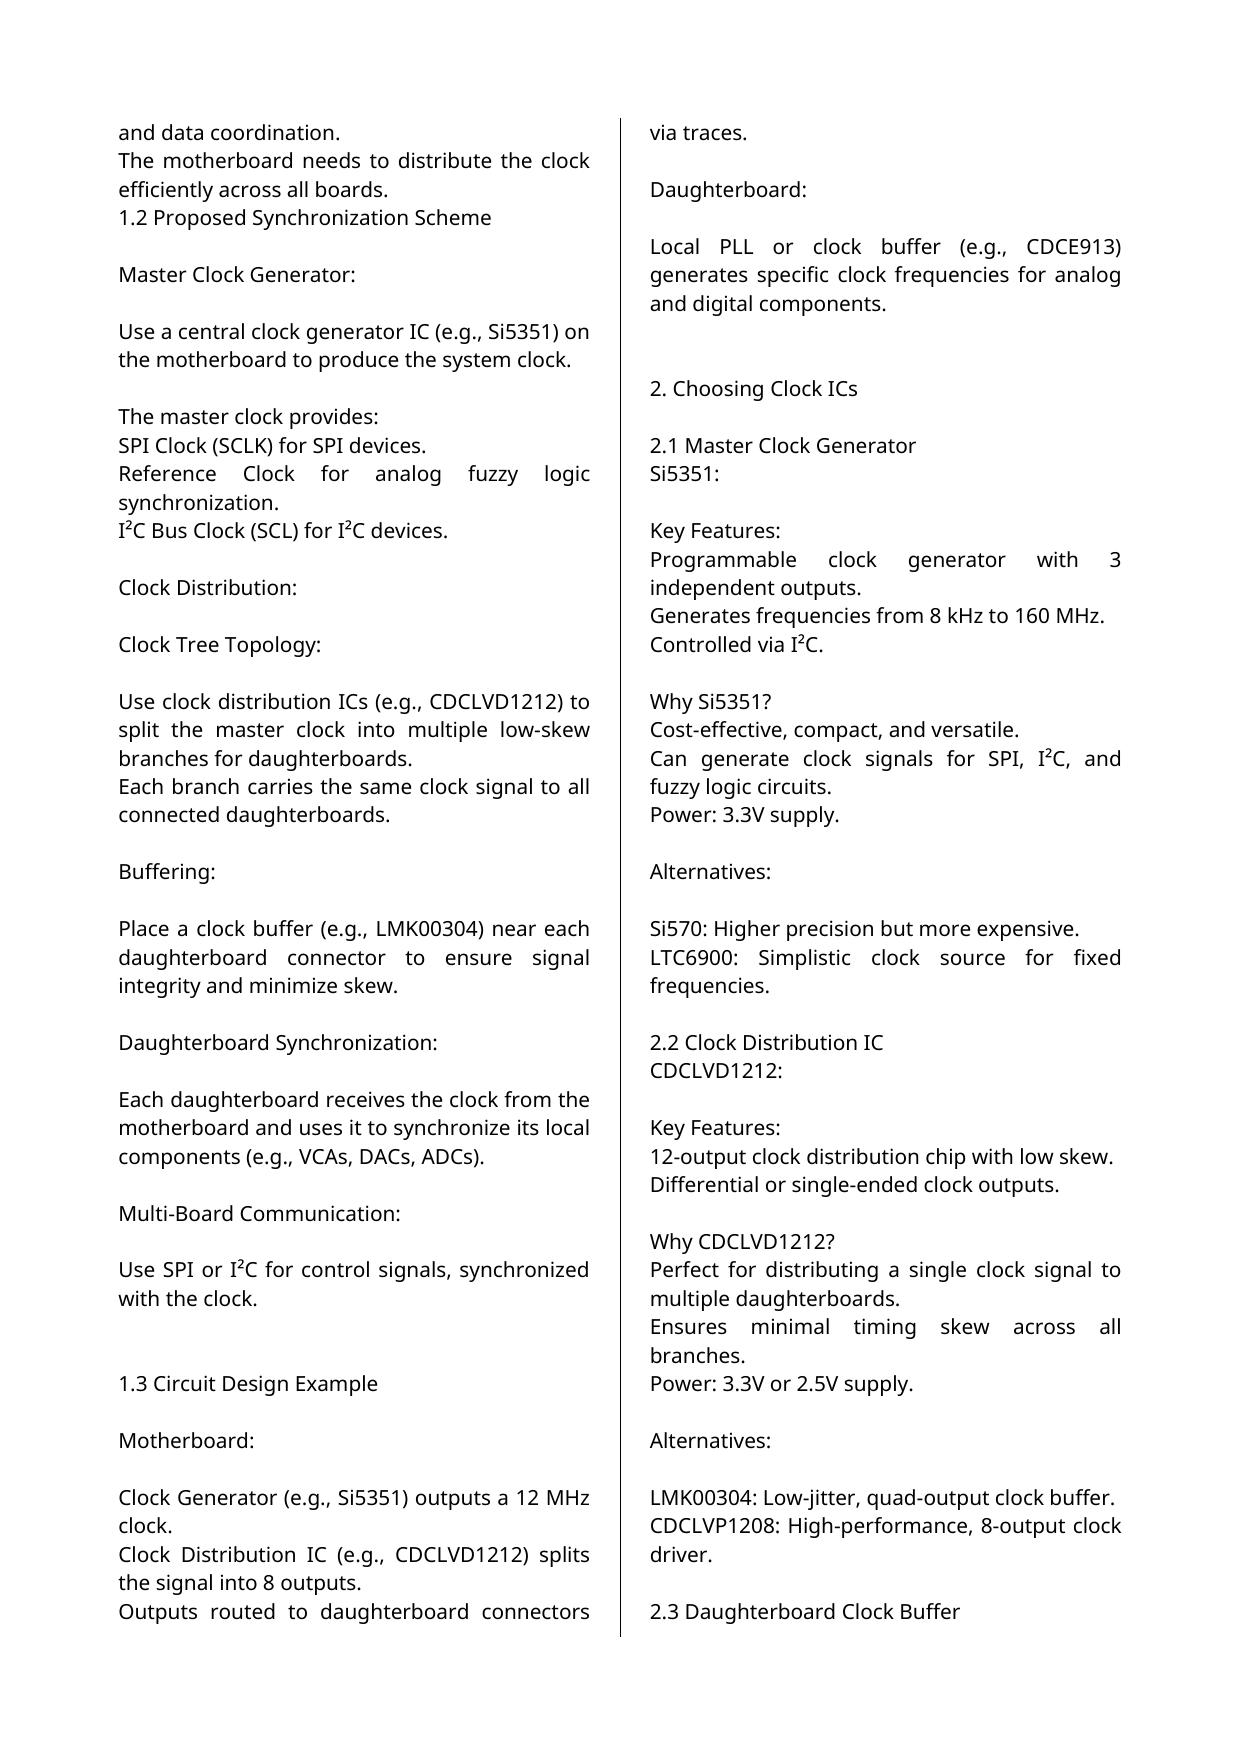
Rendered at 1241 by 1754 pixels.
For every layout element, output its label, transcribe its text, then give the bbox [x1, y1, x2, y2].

text 1.2 Proposed Synchronization Scheme [118, 203, 591, 232]
text 12-output clock distribution chip with low skew. [649, 1142, 1122, 1170]
text 2.3 Daughterboard Clock Buffer [649, 1597, 1122, 1625]
text via traces. [649, 118, 1122, 147]
text Clock Tree Topology: [118, 630, 591, 658]
text Clock Generator (e.g., Si5351) outputs a 12 MHz clock. [118, 1483, 591, 1540]
text Daughterboard Synchronization: [118, 1028, 591, 1057]
text 1.3 Circuit Design Example [118, 1369, 591, 1398]
text Controlled via I²C. [649, 630, 1122, 658]
text Perfect for distributing a single clock signal to multiple daughterboards. [649, 1256, 1122, 1312]
text The motherboard needs to distribute the clock efficiently across all boards. [118, 147, 591, 203]
text Alternatives: [649, 1426, 1122, 1455]
text Buffering: [118, 857, 591, 886]
text Si5351: [649, 459, 1122, 488]
text Each branch carries the same clock signal to all connected daughterboards. [118, 772, 591, 829]
text Power: 3.3V supply. [649, 801, 1122, 829]
text Alternatives: [649, 857, 1122, 886]
text CDCLVP1208: High-performance, 8-output clock driver. [649, 1512, 1122, 1568]
text Clock Distribution: [118, 573, 591, 602]
text 2.2 Clock Distribution IC [649, 1028, 1122, 1057]
text Outputs routed to daughterboard connectors [118, 1597, 591, 1625]
text Use clock distribution ICs (e.g., CDCLVD1212) to split the master clock into multiple low-skew branches for daughterboards. [118, 687, 591, 772]
text 2. Choosing Clock ICs [649, 374, 1122, 402]
text Programmable clock generator with 3 independent outputs. [649, 545, 1122, 602]
text Differential or single-ended clock outputs. [649, 1170, 1122, 1199]
text Multi-Board Communication: [118, 1199, 591, 1227]
text Daughterboard: [649, 175, 1122, 203]
text Master Clock Generator: [118, 260, 591, 289]
text I²C Bus Clock (SCL) for I²C devices. [118, 516, 591, 545]
text SPI Clock (SCLK) for SPI devices. [118, 431, 591, 459]
text Key Features: [649, 516, 1122, 545]
text Power: 3.3V or 2.5V supply. [649, 1369, 1122, 1398]
text Local PLL or clock buffer (e.g., CDCE913) generates specific clock frequencies for analog and digital components. [649, 232, 1122, 317]
text Can generate clock signals for SPI, I²C, and fuzzy logic circuits. [649, 744, 1122, 801]
text LTC6900: Simplistic clock source for fixed frequencies. [649, 943, 1122, 1000]
text Place a clock buffer (e.g., LMK00304) near each daughterboard connector to ensure signal integrity and minimize skew. [118, 914, 591, 1000]
text Ensures minimal timing skew across all branches. [649, 1312, 1122, 1369]
text Cost-effective, compact, and versatile. [649, 715, 1122, 744]
text Motherboard: [118, 1426, 591, 1455]
text LMK00304: Low-jitter, quad-output clock buffer. [649, 1483, 1122, 1512]
text CDCLVD1212: [649, 1057, 1122, 1085]
text Clock Distribution IC (e.g., CDCLVD1212) splits the signal into 8 outputs. [118, 1540, 591, 1597]
text Why Si5351? [649, 687, 1122, 715]
text and data coordination. [118, 118, 591, 147]
text Use SPI or I²C for control signals, synchronized with the clock. [118, 1256, 591, 1312]
text Si570: Higher precision but more expensive. [649, 914, 1122, 943]
text Reference Clock for analog fuzzy logic synchronization. [118, 459, 591, 516]
text 2.1 Master Clock Generator [649, 431, 1122, 459]
text Key Features: [649, 1113, 1122, 1142]
text Why CDCLVD1212? [649, 1227, 1122, 1256]
text Generates frequencies from 8 kHz to 160 MHz. [649, 602, 1122, 630]
text The master clock provides: [118, 402, 591, 431]
text Use a central clock generator IC (e.g., Si5351) on the motherboard to produce the system clock. [118, 317, 591, 374]
text Each daughterboard receives the clock from the motherboard and uses it to synchronize its local components (e.g., VCAs, DACs, ADCs). [118, 1085, 591, 1170]
